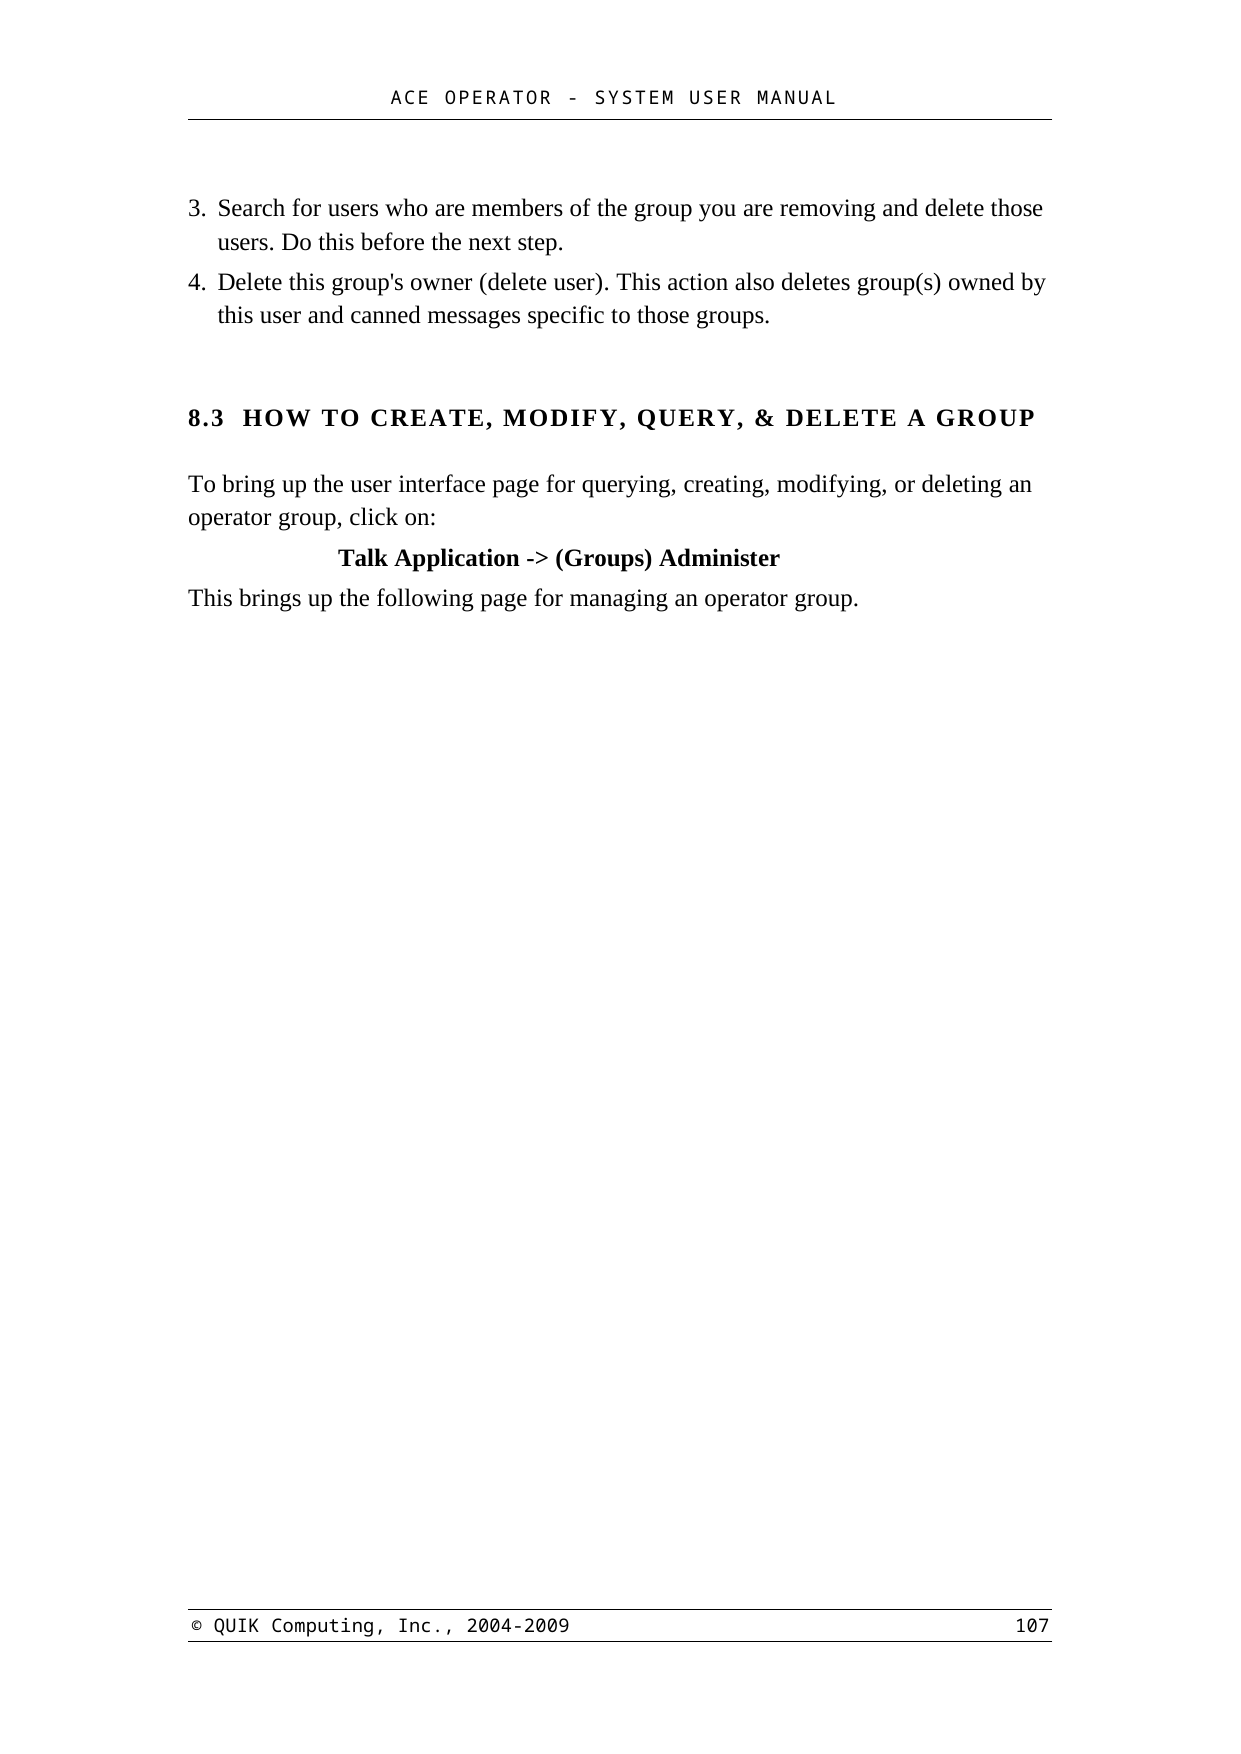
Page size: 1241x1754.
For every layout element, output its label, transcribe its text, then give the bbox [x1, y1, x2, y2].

list Search for users who are members of the group you are removing and delete those users. Do this before the next step. [188, 194, 1052, 255]
text This brings up the following page for managing an operator group. [188, 584, 1052, 612]
text To bring up the user interface page for querying, creating, modifying, or deleting an operator group, click on: [188, 469, 1052, 531]
text Talk Application -> (Groups) Administer [188, 543, 1052, 572]
list Delete this group's owner (delete user). This action also deletes group(s) owned by this user and canned messages specific to those groups. [188, 268, 1052, 329]
subtitle How To Create, Modify, Query, & Delete a Group [188, 404, 1052, 432]
